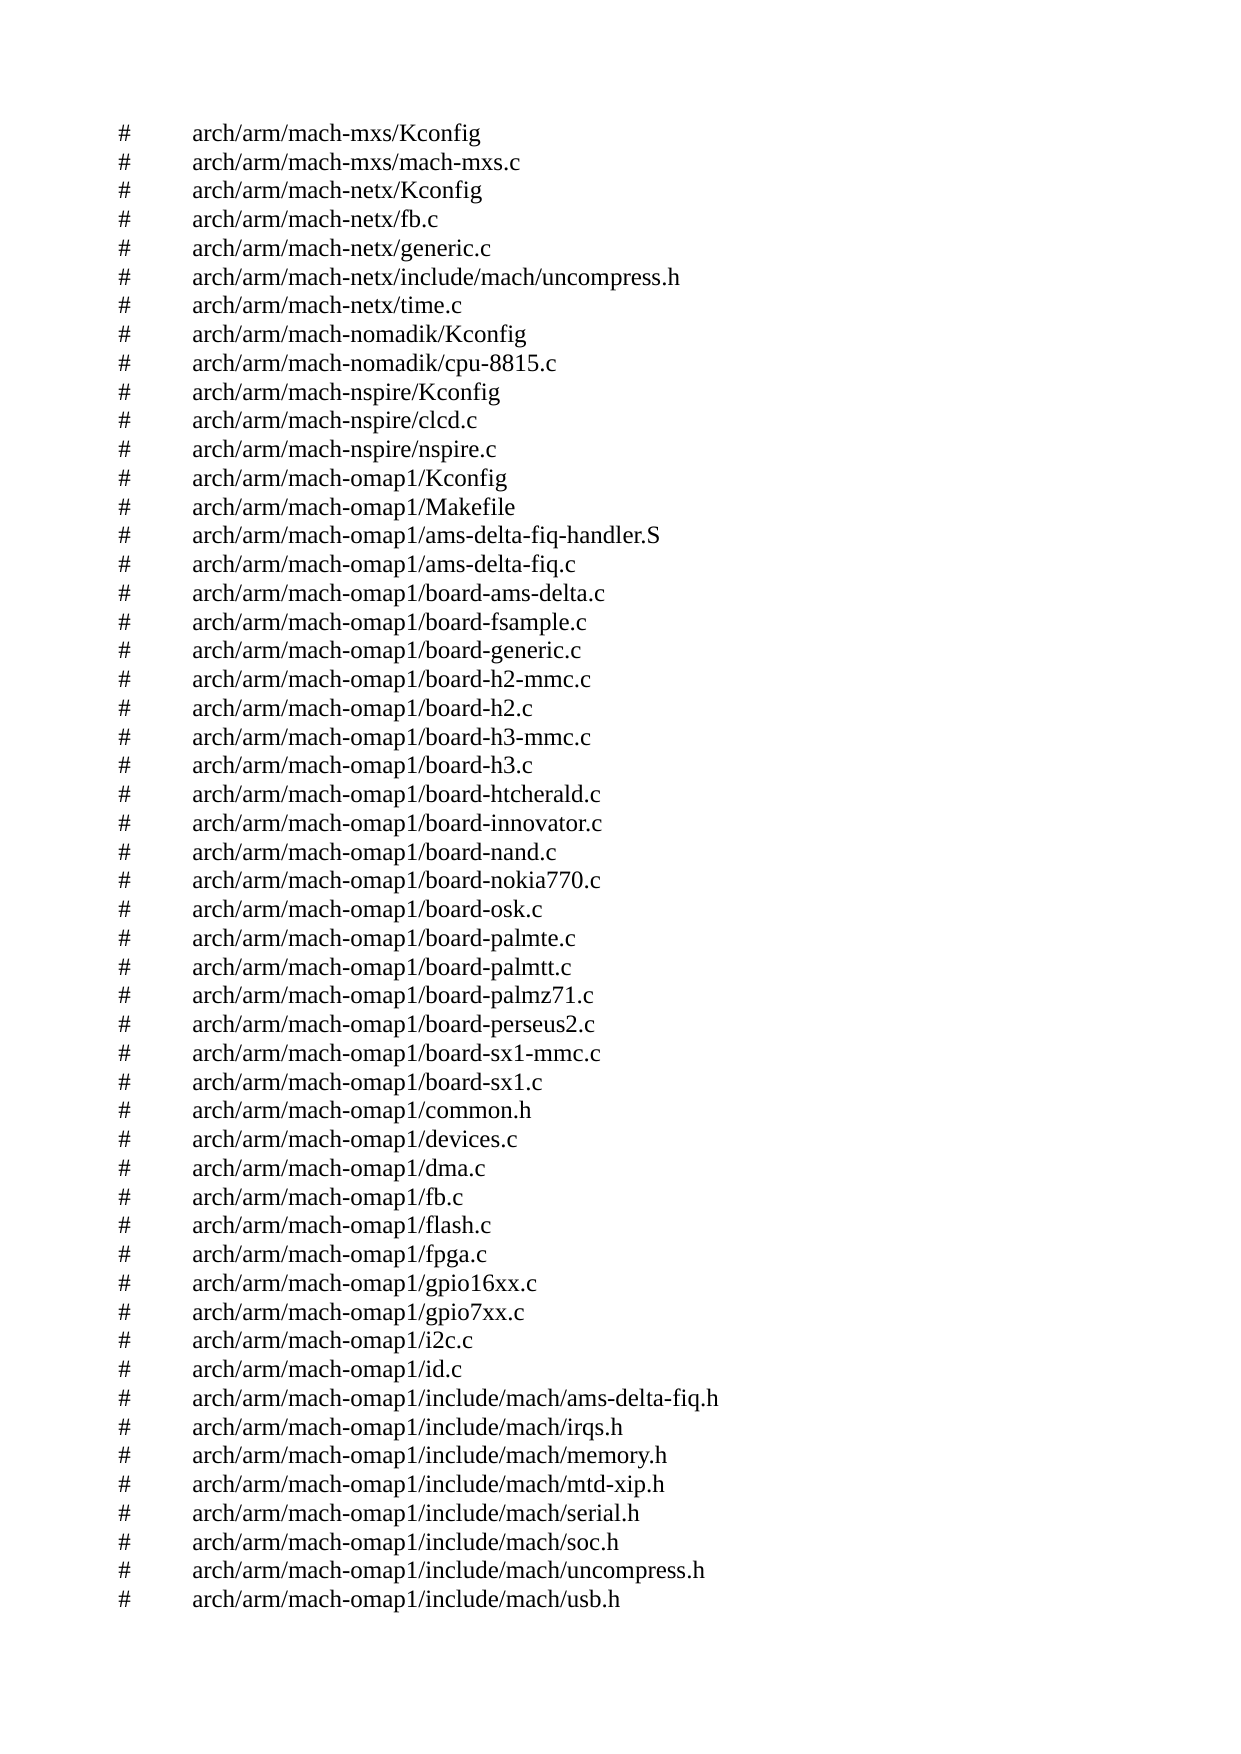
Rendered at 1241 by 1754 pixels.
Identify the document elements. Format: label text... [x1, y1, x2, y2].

text # arch/arm/mach-omap1/i2c.c [118, 1326, 1122, 1354]
text # arch/arm/mach-omap1/include/mach/memory.h [118, 1441, 1122, 1469]
text # arch/arm/mach-omap1/include/mach/usb.h [118, 1584, 1122, 1613]
text # arch/arm/mach-omap1/gpio7xx.c [118, 1297, 1122, 1326]
text # arch/arm/mach-omap1/board-perseus2.c [118, 1009, 1122, 1038]
text # arch/arm/mach-omap1/gpio16xx.c [118, 1268, 1122, 1297]
text # arch/arm/mach-omap1/board-h2.c [118, 693, 1122, 722]
text # arch/arm/mach-omap1/board-osk.c [118, 894, 1122, 923]
text # arch/arm/mach-omap1/board-palmtt.c [118, 952, 1122, 981]
text # arch/arm/mach-omap1/dma.c [118, 1153, 1122, 1182]
text # arch/arm/mach-omap1/board-innovator.c [118, 808, 1122, 837]
text # arch/arm/mach-omap1/ams-delta-fiq-handler.S [118, 521, 1122, 549]
text # arch/arm/mach-omap1/include/mach/serial.h [118, 1498, 1122, 1527]
text # arch/arm/mach-nspire/nspire.c [118, 434, 1122, 463]
text # arch/arm/mach-omap1/include/mach/mtd-xip.h [118, 1469, 1122, 1498]
text # arch/arm/mach-omap1/board-palmte.c [118, 923, 1122, 952]
text # arch/arm/mach-omap1/board-htcherald.c [118, 779, 1122, 808]
text # arch/arm/mach-omap1/include/mach/uncompress.h [118, 1556, 1122, 1584]
text # arch/arm/mach-netx/time.c [118, 291, 1122, 319]
text # arch/arm/mach-nspire/Kconfig [118, 377, 1122, 406]
text # arch/arm/mach-omap1/fb.c [118, 1182, 1122, 1211]
text # arch/arm/mach-omap1/board-sx1.c [118, 1067, 1122, 1096]
text # arch/arm/mach-omap1/include/mach/ams-delta-fiq.h [118, 1383, 1122, 1412]
text # arch/arm/mach-omap1/devices.c [118, 1124, 1122, 1153]
text # arch/arm/mach-netx/Kconfig [118, 176, 1122, 204]
text # arch/arm/mach-nomadik/cpu-8815.c [118, 348, 1122, 377]
text # arch/arm/mach-netx/fb.c [118, 204, 1122, 233]
text # arch/arm/mach-omap1/Makefile [118, 492, 1122, 521]
text # arch/arm/mach-omap1/board-palmz71.c [118, 981, 1122, 1009]
text # arch/arm/mach-omap1/board-h2-mmc.c [118, 664, 1122, 693]
text # arch/arm/mach-omap1/board-nand.c [118, 837, 1122, 866]
text # arch/arm/mach-netx/generic.c [118, 233, 1122, 262]
text # arch/arm/mach-nspire/clcd.c [118, 406, 1122, 434]
text # arch/arm/mach-omap1/board-nokia770.c [118, 866, 1122, 894]
text # arch/arm/mach-netx/include/mach/uncompress.h [118, 262, 1122, 291]
text # arch/arm/mach-omap1/ams-delta-fiq.c [118, 549, 1122, 578]
text # arch/arm/mach-omap1/Kconfig [118, 463, 1122, 492]
text # arch/arm/mach-omap1/board-h3-mmc.c [118, 722, 1122, 751]
text # arch/arm/mach-omap1/fpga.c [118, 1239, 1122, 1268]
text # arch/arm/mach-mxs/mach-mxs.c [118, 147, 1122, 176]
text # arch/arm/mach-omap1/board-fsample.c [118, 607, 1122, 636]
text # arch/arm/mach-omap1/flash.c [118, 1211, 1122, 1239]
text # arch/arm/mach-omap1/board-generic.c [118, 636, 1122, 664]
text # arch/arm/mach-omap1/include/mach/irqs.h [118, 1412, 1122, 1441]
text # arch/arm/mach-mxs/Kconfig [118, 118, 1122, 147]
text # arch/arm/mach-omap1/board-ams-delta.c [118, 578, 1122, 607]
text # arch/arm/mach-omap1/include/mach/soc.h [118, 1527, 1122, 1556]
text # arch/arm/mach-omap1/board-sx1-mmc.c [118, 1038, 1122, 1067]
text # arch/arm/mach-omap1/common.h [118, 1096, 1122, 1124]
text # arch/arm/mach-omap1/board-h3.c [118, 751, 1122, 779]
text # arch/arm/mach-omap1/id.c [118, 1354, 1122, 1383]
text # arch/arm/mach-nomadik/Kconfig [118, 319, 1122, 348]
